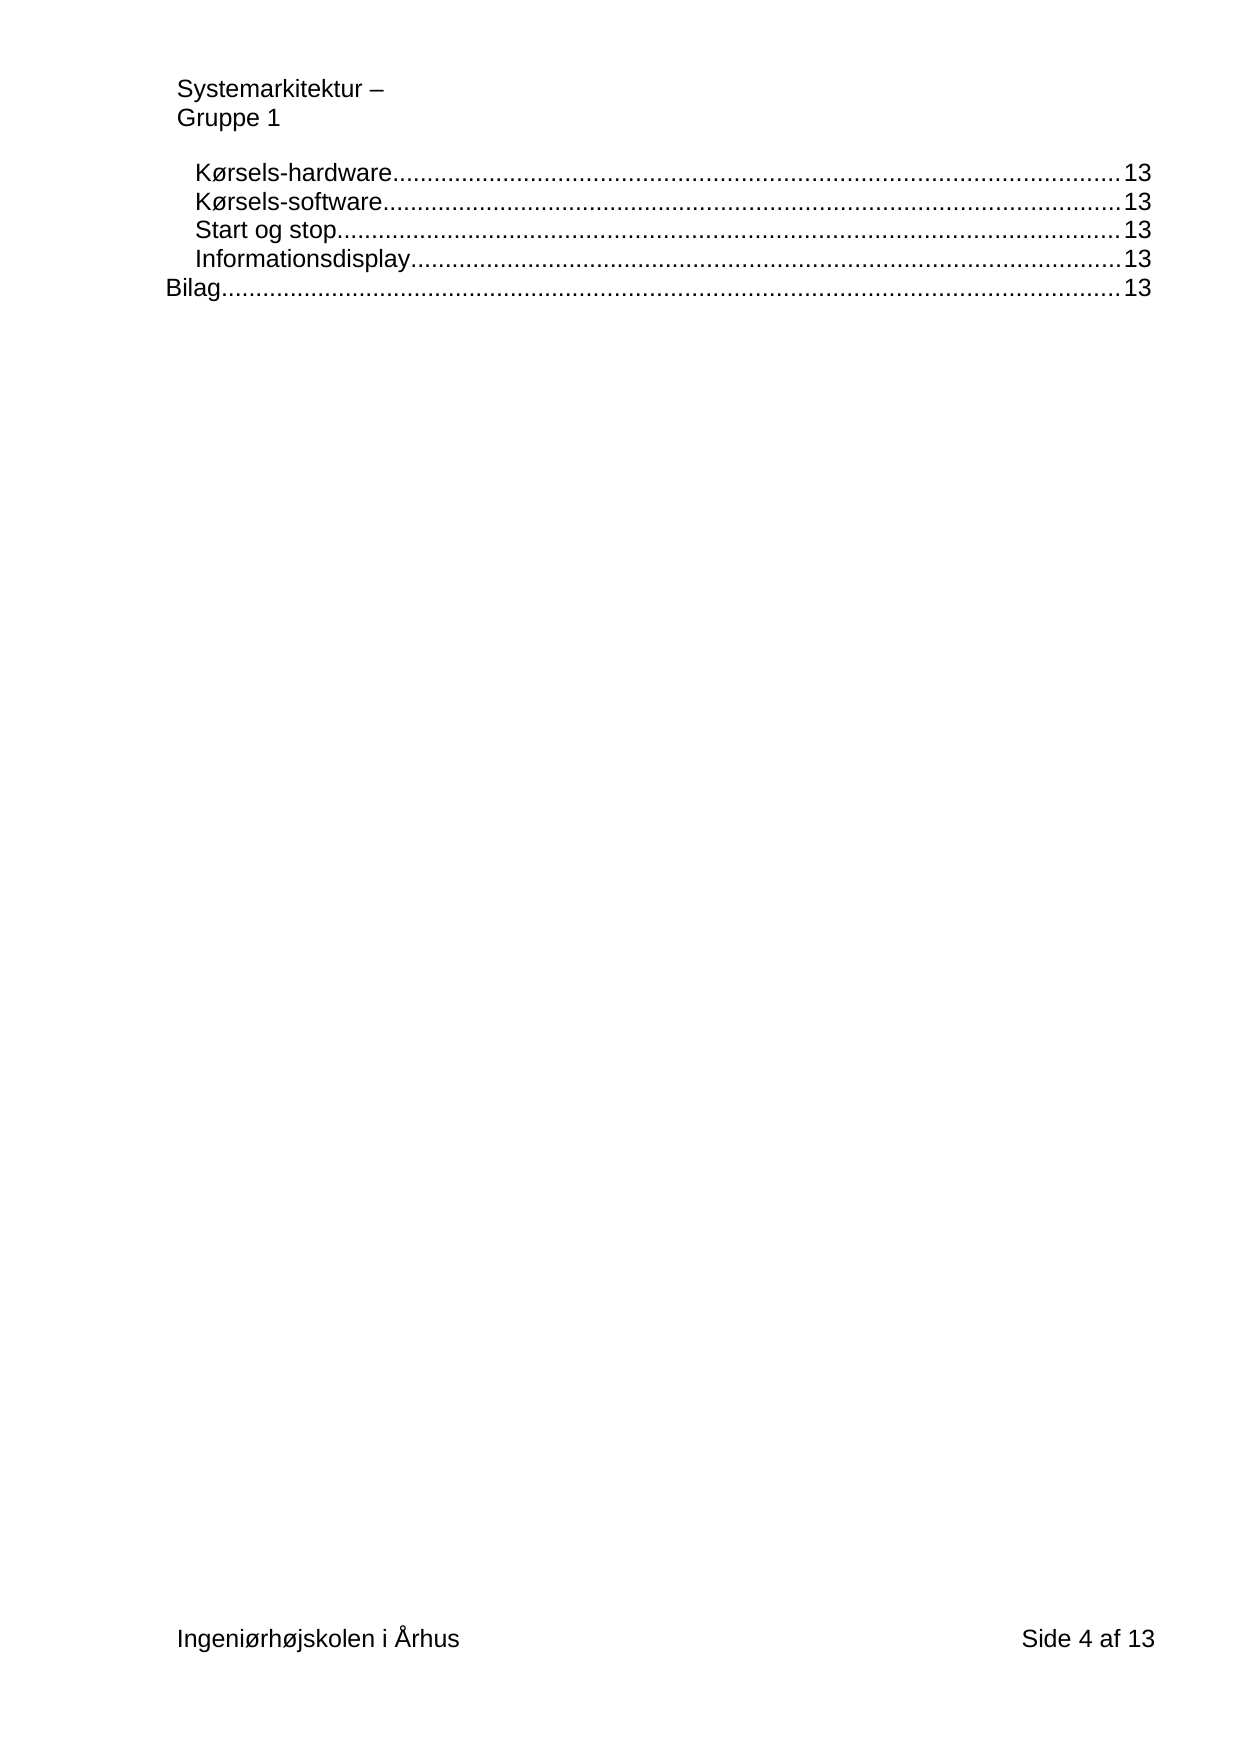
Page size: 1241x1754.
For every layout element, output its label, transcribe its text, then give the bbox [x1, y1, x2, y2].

text Kørsels-software 13 [195, 186, 1152, 215]
text Bilag 13 [165, 273, 1152, 301]
text Start og stop 13 [195, 215, 1152, 244]
text Kørsels-hardware 13 [195, 158, 1152, 186]
text Informationsdisplay 13 [195, 244, 1152, 273]
